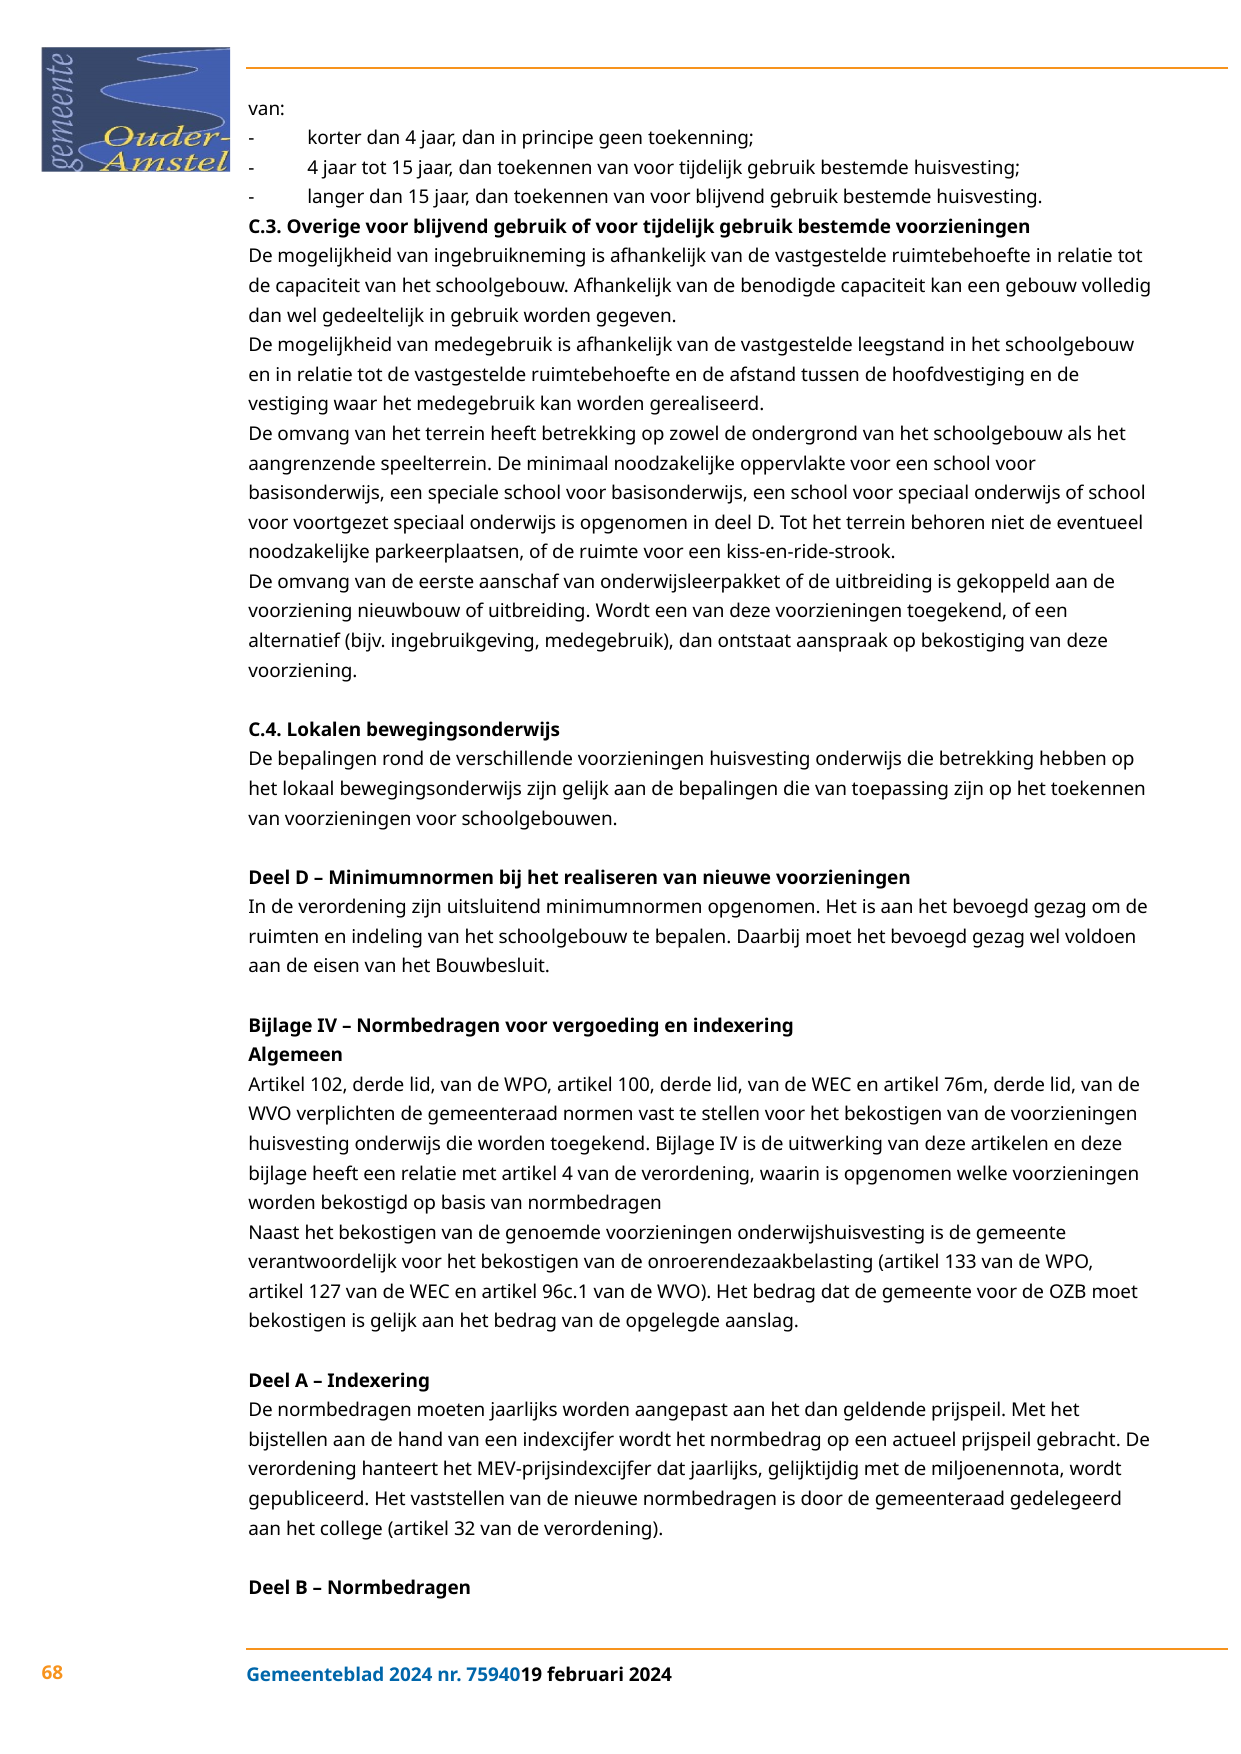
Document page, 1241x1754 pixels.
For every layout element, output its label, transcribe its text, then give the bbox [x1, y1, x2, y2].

text Deel B – Normbedragen [248, 1574, 1152, 1600]
text Bijlage IV – Normbedragen voor vergoeding en indexering [248, 1012, 1152, 1038]
text Algemeen [248, 1041, 1152, 1067]
text De omvang van het terrein heeft betrekking op zowel de ondergrond van het schoolgebouw als het aangrenzende speelterrein. De minimaal noodzakelijke oppervlakte voor een school voor basisonderwijs, een speciale school voor basisonderwijs, een school voor speciaal onderwijs of school voor voortgezet speciaal onderwijs is opgenomen in deel D. Tot het terrein behoren niet de eventueel noodzakelijke parkeerplaatsen, of de ruimte voor een kiss-en-ride-strook. [248, 420, 1152, 564]
text Deel D – Minimumnormen bij het realiseren van nieuwe voorzieningen [248, 864, 1152, 890]
text Naast het bekostigen van de genoemde voorzieningen onderwijshuisvesting is de gemeente verantwoordelijk voor het bekostigen van de onroerendezaakbelasting (artikel 133 van de WPO, artikel 127 van de WEC en artikel 96c.1 van de WVO). Het bedrag dat de gemeente voor de OZB moet bekostigen is gelijk aan het bedrag van de opgelegde aanslag. [248, 1219, 1152, 1333]
text Artikel 102, derde lid, van de WPO, artikel 100, derde lid, van de WEC en artikel 76m, derde lid, van de WVO verplichten de gemeenteraad normen vast te stellen voor het bekostigen van de voorzieningen huisvesting onderwijs die worden toegekend. Bijlage IV is de uitwerking van deze artikelen en deze bijlage heeft een relatie met artikel 4 van de verordening, waarin is opgenomen welke voorzieningen worden bekostigd op basis van normbedragen [248, 1071, 1152, 1215]
text De omvang van de eerste aanschaf van onderwijsleerpakket of de uitbreiding is gekoppeld aan de voorziening nieuwbouw of uitbreiding. Wordt een van deze voorzieningen toegekend, of een alternatief (bijv. ingebruikgeving, medegebruik), dan ontstaat aanspraak op bekostiging van deze voorziening. [248, 568, 1152, 683]
text van: [248, 95, 1152, 121]
text C.4. Lokalen bewegingsonderwijs [248, 716, 1152, 742]
text De mogelijkheid van ingebruikneming is afhankelijk van de vastgestelde ruimtebehoefte in relatie tot de capaciteit van het schoolgebouw. Afhankelijk van de benodigde capaciteit kan een gebouw volledig dan wel gedeeltelijk in gebruik worden gegeven. [248, 243, 1152, 328]
text De mogelijkheid van medegebruik is afhankelijk van de vastgestelde leegstand in het schoolgebouw en in relatie tot de vastgestelde ruimtebehoefte en de afstand tussen de hoofdvestiging en de vestiging waar het medegebruik kan worden gerealiseerd. [248, 331, 1152, 416]
list langer dan 15 jaar, dan toekennen van voor blijvend gebruik bestemde huisvesting. [248, 183, 1152, 209]
text De normbedragen moeten jaarlijks worden aangepast aan het dan geldende prijspeil. Met het bijstellen aan de hand van een indexcijfer wordt het normbedrag op een actueel prijspeil gebracht. De verordening hanteert het MEV-prijsindexcijfer dat jaarlijks, gelijktijdig met de miljoenennota, wordt gepubliceerd. Het vaststellen van de nieuwe normbedragen is door de gemeenteraad gedelegeerd aan het college (artikel 32 van de verordening). [248, 1396, 1152, 1541]
text Deel A – Indexering [248, 1367, 1152, 1393]
picture [41, 47, 231, 172]
text C.3. Overige voor blijvend gebruik of voor tijdelijk gebruik bestemde voorzieningen [248, 213, 1152, 239]
list 4 jaar tot 15 jaar, dan toekennen van voor tijdelijk gebruik bestemde huisvesting; [248, 154, 1152, 180]
list korter dan 4 jaar, dan in principe geen toekenning; [248, 124, 1152, 150]
text De bepalingen rond de verschillende voorzieningen huisvesting onderwijs die betrekking hebben op het lokaal bewegingsonderwijs zijn gelijk aan de bepalingen die van toepassing zijn op het toekennen van voorzieningen voor schoolgebouwen. [248, 746, 1152, 831]
text In de verordening zijn uitsluitend minimumnormen opgenomen. Het is aan het bevoegd gezag om de ruimten en indeling van het schoolgebouw te bepalen. Daarbij moet het bevoegd gezag wel voldoen aan de eisen van het Bouwbesluit. [248, 893, 1152, 978]
